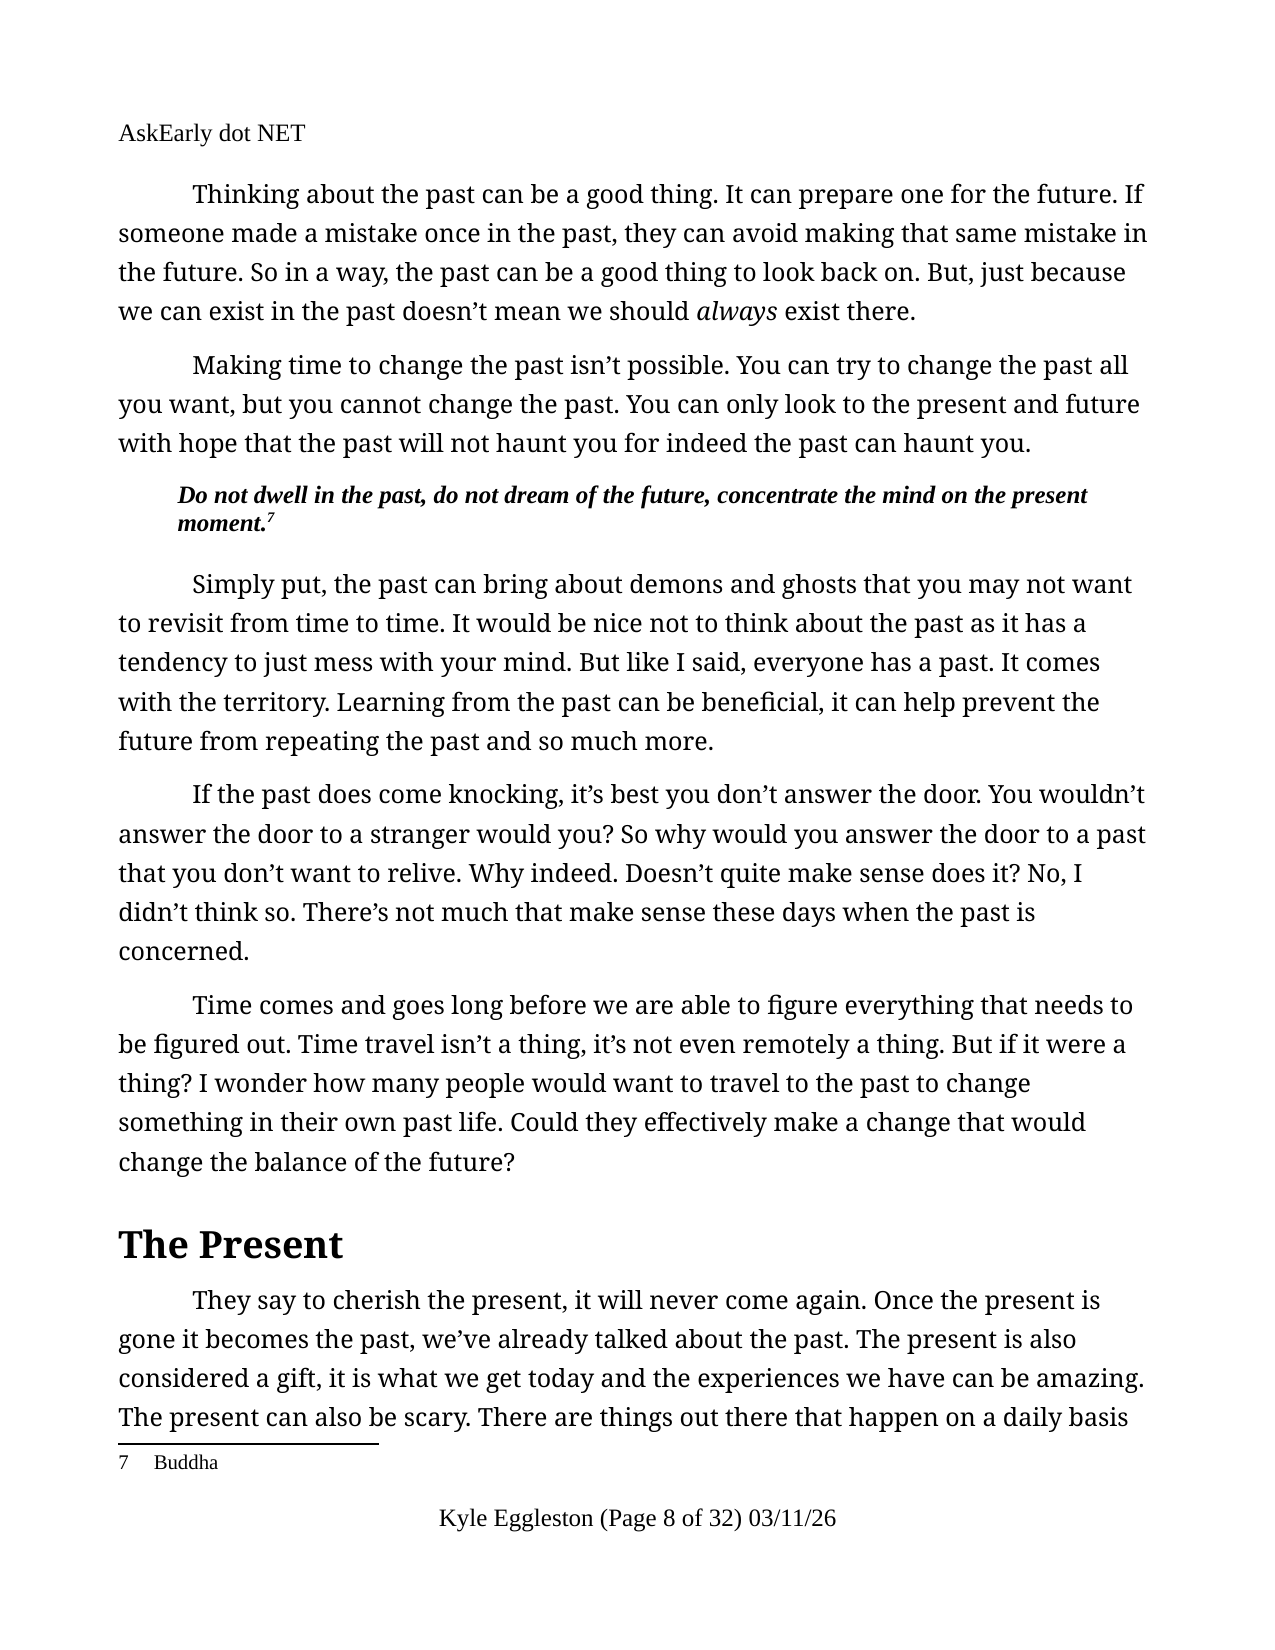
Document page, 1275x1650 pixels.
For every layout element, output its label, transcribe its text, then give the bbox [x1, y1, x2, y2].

subtitle The Present [118, 1219, 1157, 1270]
text Do not dwell in the past, do not dream of the future, concentrate the mind on the present moment. [177, 480, 1098, 537]
text Time comes and goes long before we are able to figure everything that needs to be figured out. Time travel isn’t a thing, it’s not even remotely a thing. But if it were a thing? I wonder how many people would want to travel to the past to change something in their own past life. Could they effectively make a change that would change the balance of the future? [118, 987, 1157, 1178]
text Buddha [118, 1449, 1157, 1474]
text Making time to change the past isn’t possible. You can try to change the past all you want, but you cannot change the past. You can only look to the present and future with hope that the past will not haunt you for indeed the past can haunt you. [118, 348, 1157, 460]
text If the past does come knocking, it’s best you don’t answer the door. You wouldn’t answer the door to a stranger would you? So why would you answer the door to a past that you don’t want to relive. Why indeed. Doesn’t quite make sense does it? No, I didn’t think so. There’s not much that make sense these days when the past is concerned. [118, 777, 1157, 968]
text They say to cherish the present, it will never come again. Once the present is gone it becomes the past, we’ve already talked about the past. The present is also considered a gift, it is what we get today and the experiences we have can be amazing. The present can also be scary. There are things out there that happen on a daily basis [118, 1282, 1157, 1434]
text Thinking about the past can be a good thing. It can prepare one for the future. If someone made a mistake once in the past, they can avoid making that same mistake in the future. So in a way, the past can be a good thing to look back on. But, just because we can exist in the past doesn’t mean we should always exist there. [118, 176, 1157, 328]
text Simply put, the past can bring about demons and ghosts that you may not want to revisit from time to time. It would be nice not to think about the past as it has a tendency to just mess with your mind. But like I said, everyone has a past. It comes with the territory. Learning from the past can be beneficial, it can help prevent the future from repeating the past and so much more. [118, 567, 1157, 757]
